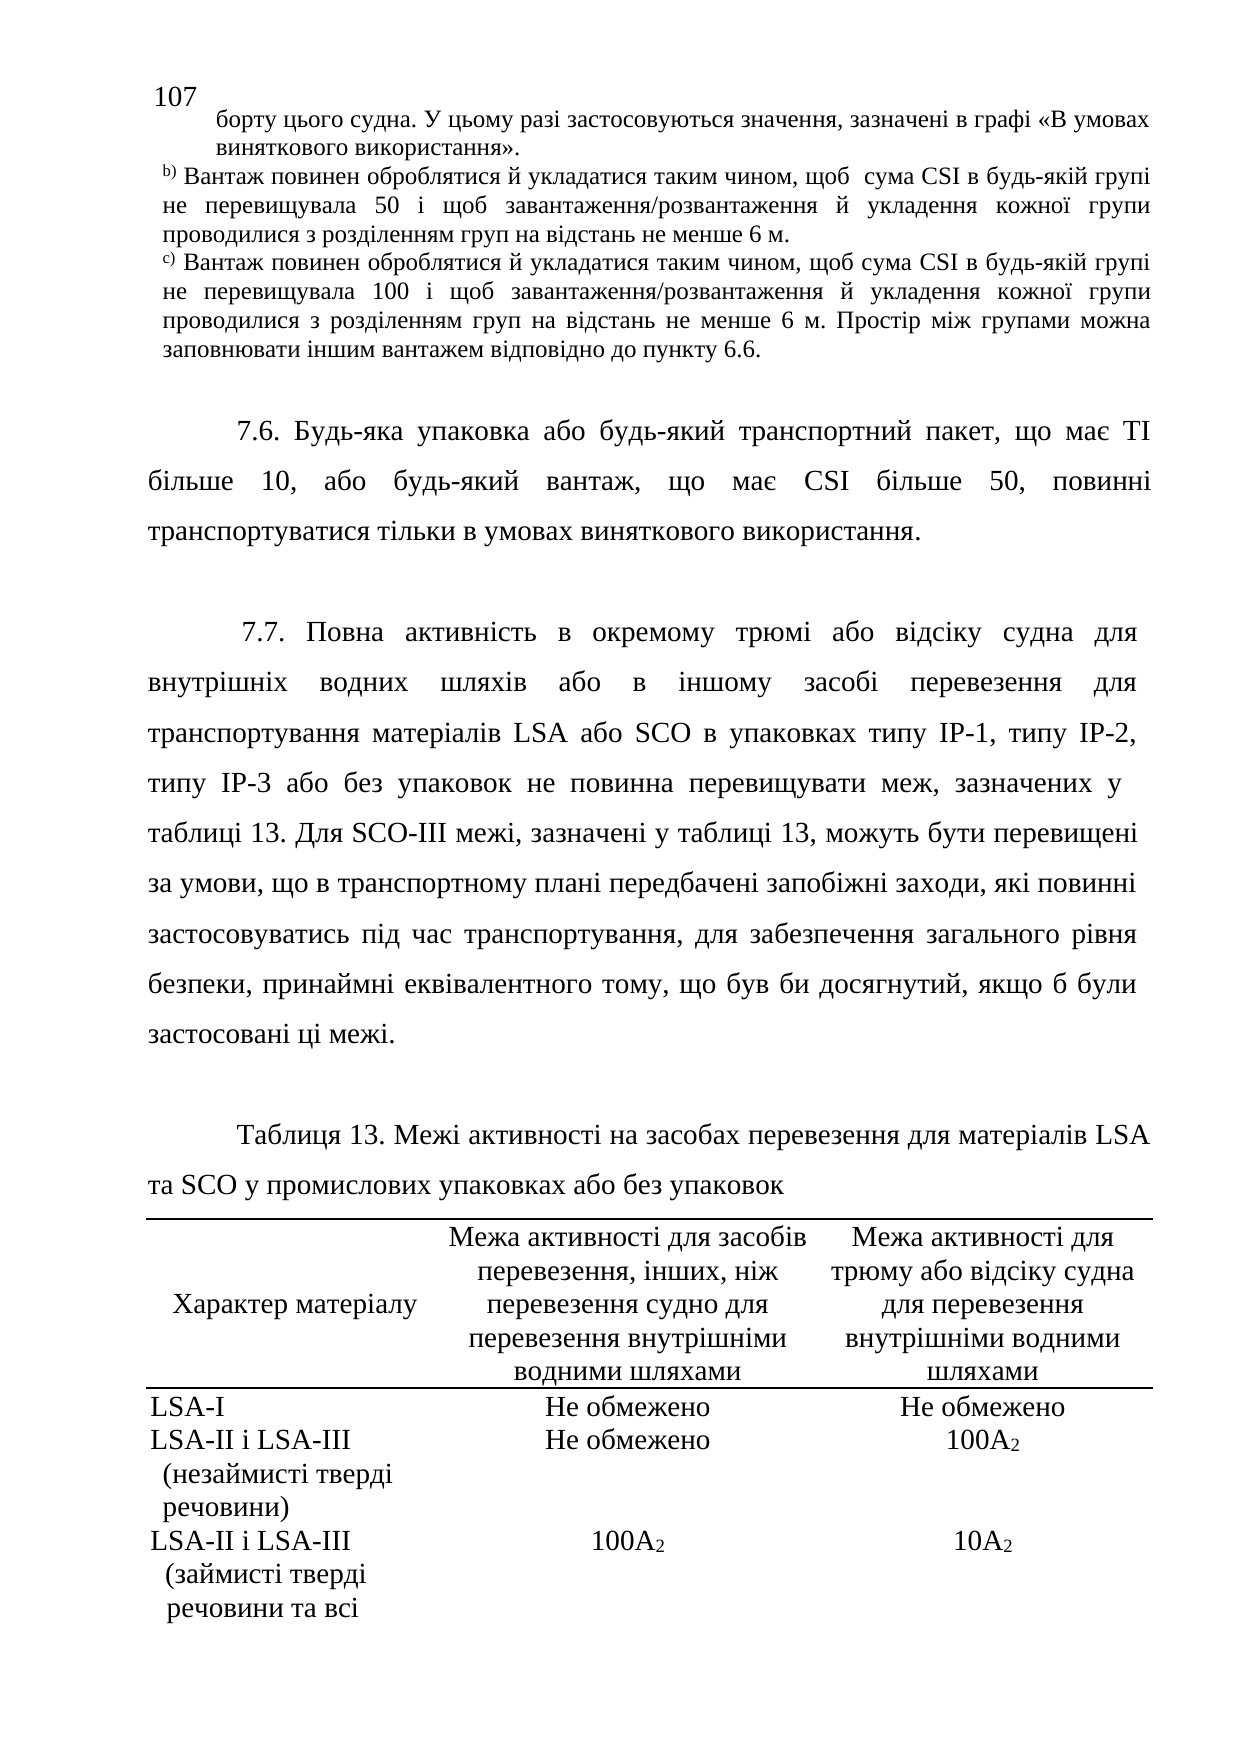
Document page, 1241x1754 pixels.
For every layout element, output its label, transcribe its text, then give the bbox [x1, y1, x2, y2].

text b) Вантаж повинен оброблятися й укладатися таким чином, щоб сума CSI в будь-якій групі не перевищувала 50 і щоб завантаження/розвантаження й укладення кожної групи проводилися з розділенням груп на відстань не менше 6 м. [162, 161, 1152, 247]
table_cell 10A2 [812, 1523, 1153, 1556]
table_header Межа активності для трюму або відсіку судна для перевезення внутрішніми водними шляхами [812, 1220, 1153, 1387]
table_cell [812, 1556, 1153, 1623]
text 7.7. Повна активність в окремому трюмі або відсіку судна для внутрішніх водних шляхів або в іншому засобі перевезення для транспортування матеріалів LSA або SCO в упаковках типу IP-1, типу IP-2, типу IP-3 або без упаковок не повинна перевищувати меж, зазначених у таблиці 13. Для SCO-III межі, зазначені у таблиці 13, можуть бути перевищені за умови, що в транспортному плані передбачені запобіжні заходи, які повинні застосовуватись під час транспортування, для забезпечення загального рівня безпеки, принаймні еквівалентного тому, що був би досягнутий, якщо б були застосовані ці межі. [148, 614, 1138, 1050]
table_header Характер матеріалу [146, 1220, 443, 1387]
table_cell [443, 1556, 812, 1623]
table_cell LSA-I [146, 1389, 443, 1422]
table_cell Не обмежено [812, 1389, 1153, 1422]
table_cell [812, 1456, 1153, 1523]
table_cell LSA-II і LSA-III [146, 1523, 443, 1556]
table_cell Не обмежено [443, 1389, 812, 1422]
table_cell [443, 1456, 812, 1523]
text 7.6. Будь-яка упаковка або будь-який транспортний пакет, що має ТІ більше 10, або будь-який вантаж, що має CSI більше 50, повинні транспортуватися тільки в умовах виняткового використання. [148, 413, 1152, 547]
table_cell (займисті тверді речовини та всі [146, 1556, 443, 1623]
table_header Межа активності для засобів перевезення, інших, ніж перевезення судно для перевезення внутрішніми водними шляхами [443, 1220, 812, 1387]
table_cell LSA-II і LSA-III [146, 1422, 443, 1456]
table_cell 100A2 [443, 1523, 812, 1556]
text Таблиця 13. Межі активності на засобах перевезення для матеріалів LSA та SCO у промислових упаковках або без упаковок [148, 1117, 1152, 1201]
table_cell (незаймисті тверді речовини) [146, 1456, 443, 1523]
table_cell Не обмежено [443, 1422, 812, 1456]
text борту цього судна. У цьому разі застосовуються значення, зазначені в графі «В умовах виняткового використання». [197, 104, 1152, 161]
text c) Вантаж повинен оброблятися й укладатися таким чином, щоб сума CSI в будь-якій групі не перевищувала 100 і щоб завантаження/розвантаження й укладення кожної групи проводилися з розділенням груп на відстань не менше 6 м. Простір між групами можна заповнювати іншим вантажем відповідно до пункту 6.6. [162, 247, 1152, 362]
table_cell 100А2 [812, 1422, 1153, 1456]
